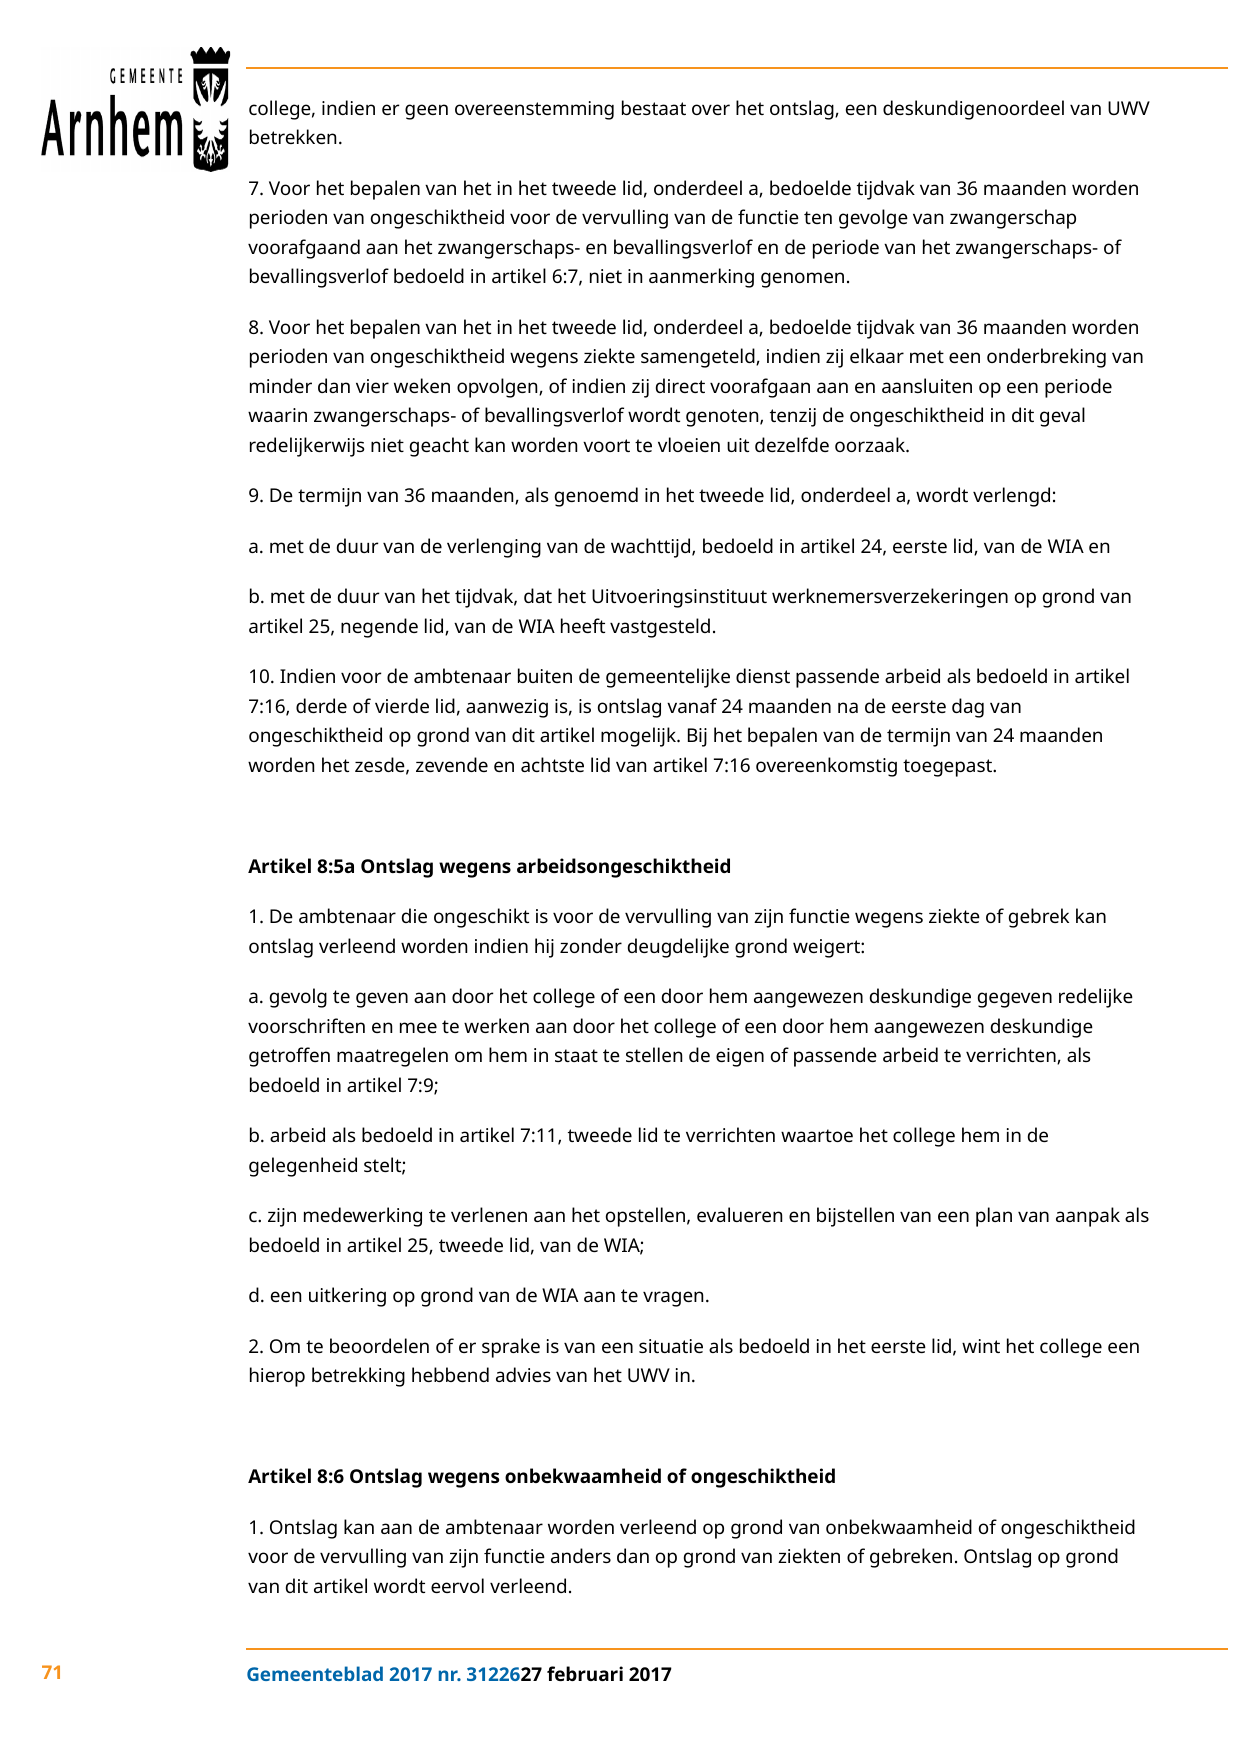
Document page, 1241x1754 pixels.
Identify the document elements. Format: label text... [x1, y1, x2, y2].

text b. arbeid als bedoeld in artikel 7:11, tweede lid te verrichten waartoe het college hem in de gelegenheid stelt; [248, 1123, 1152, 1178]
picture [41, 47, 231, 172]
text 1. Ontslag kan aan de ambtenaar worden verleend op grond van onbekwaamheid of ongeschiktheid voor de vervulling van zijn functie anders dan op grond van ziekten of gebreken. Ontslag op grond van dit artikel wordt eervol verleend. [248, 1514, 1152, 1599]
text Artikel 8:6 Ontslag wegens onbekwaamheid of ongeschiktheid [248, 1463, 1152, 1489]
text Artikel 8:5a Ontslag wegens arbeidsongeschiktheid [248, 853, 1152, 879]
text b. met de duur van het tijdvak, dat het Uitvoeringsinstituut werknemersverzekeringen op grond van artikel 25, negende lid, van de WIA heeft vastgesteld. [248, 583, 1152, 639]
text 9. De termijn van 36 maanden, als genoemd in het tweede lid, onderdeel a, wordt verlengd: [248, 483, 1152, 508]
text college, indien er geen overeenstemming bestaat over het ontslag, een deskundigenoordeel van UWV betrekken. [248, 95, 1152, 150]
text a. met de duur van de verlenging van de wachttijd, bedoeld in artikel 24, eerste lid, van de WIA en [248, 533, 1152, 559]
text 7. Voor het bepalen van het in het tweede lid, onderdeel a, bedoelde tijdvak van 36 maanden worden perioden van ongeschiktheid voor de vervulling van de functie ten gevolge van zwangerschap voorafgaand aan het zwangerschaps- en bevallingsverlof en de periode van het zwangerschaps- of bevallingsverlof bedoeld in artikel 6:7, niet in aanmerking genomen. [248, 175, 1152, 289]
text a. gevolg te geven aan door het college of een door hem aangewezen deskundige gegeven redelijke voorschriften en mee te werken aan door het college of een door hem aangewezen deskundige getroffen maatregelen om hem in staat te stellen de eigen of passende arbeid te verrichten, als bedoeld in artikel 7:9; [248, 983, 1152, 1098]
text 2. Om te beoordelen of er sprake is van een situatie als bedoeld in het eerste lid, wint het college een hierop betrekking hebbend advies van het UWV in. [248, 1333, 1152, 1388]
text 8. Voor het bepalen van het in het tweede lid, onderdeel a, bedoelde tijdvak van 36 maanden worden perioden van ongeschiktheid wegens ziekte samengeteld, indien zij elkaar met een onderbreking van minder dan vier weken opvolgen, of indien zij direct voorafgaan aan en aansluiten op een periode waarin zwangerschaps- of bevallingsverlof wordt genoten, tenzij de ongeschiktheid in dit geval redelijkerwijs niet geacht kan worden voort te vloeien uit dezelfde oorzaak. [248, 314, 1152, 458]
text c. zijn medewerking te verlenen aan het opstellen, evalueren en bijstellen van een plan van aanpak als bedoeld in artikel 25, tweede lid, van de WIA; [248, 1203, 1152, 1258]
text d. een uitkering op grond van de WIA aan te vragen. [248, 1283, 1152, 1308]
text 10. Indien voor de ambtenaar buiten de gemeentelijke dienst passende arbeid als bedoeld in artikel 7:16, derde of vierde lid, aanwezig is, is ontslag vanaf 24 maanden na de eerste dag van ongeschiktheid op grond van dit artikel mogelijk. Bij het bepalen van de termijn van 24 maanden worden het zesde, zevende en achtste lid van artikel 7:16 overeenkomstig toegepast. [248, 663, 1152, 778]
text 1. De ambtenaar die ongeschikt is voor de vervulling van zijn functie wegens ziekte of gebrek kan ontslag verleend worden indien hij zonder deugdelijke grond weigert: [248, 903, 1152, 959]
